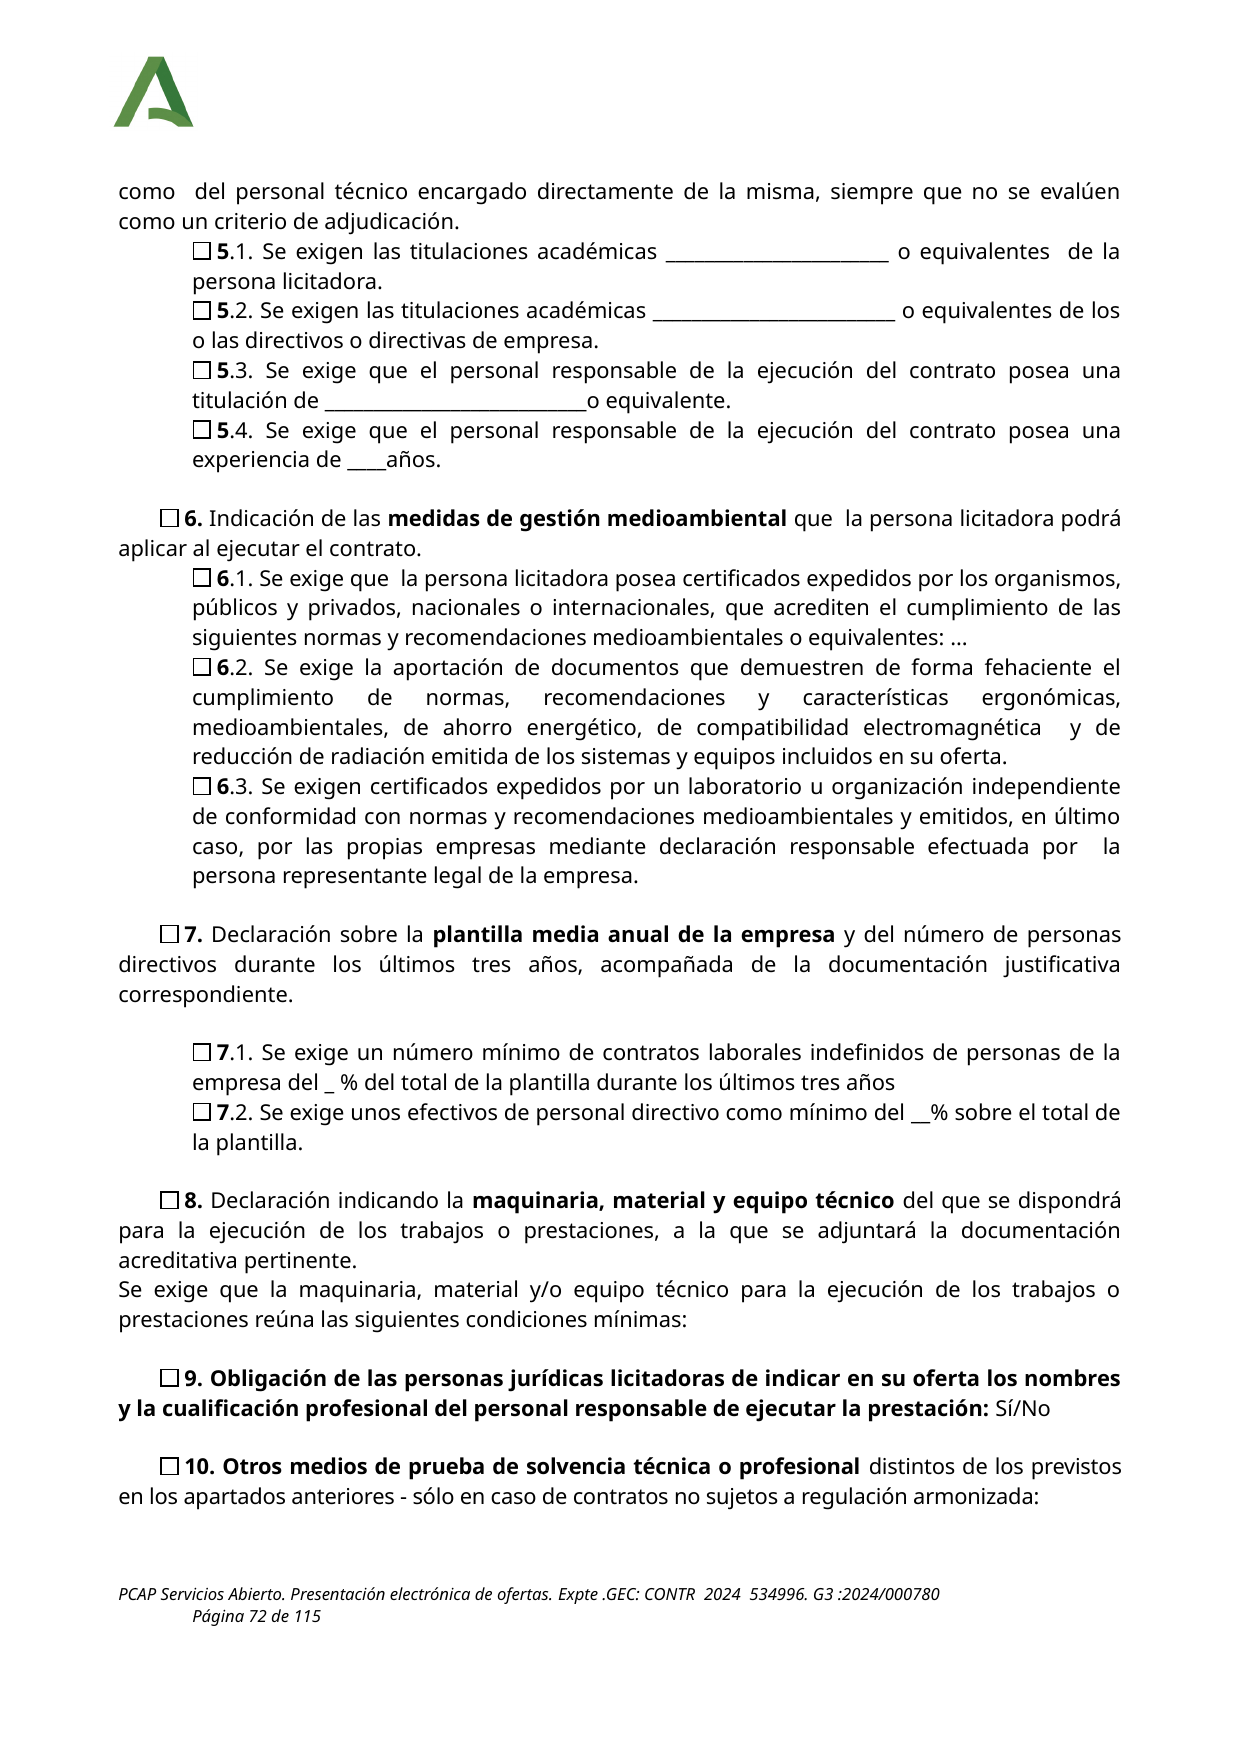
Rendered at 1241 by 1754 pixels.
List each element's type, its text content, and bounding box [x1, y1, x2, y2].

text 7.2. Se exige unos efectivos de personal directivo como mínimo del __% sobre el total de la plantilla. [192, 1097, 1122, 1156]
text 7.1. Se exige un número mínimo de contratos laborales indefinidos de personas de la empresa del _ % del total de la plantilla durante los últimos tres años [192, 1037, 1122, 1097]
picture [109, 52, 198, 131]
text 5.3. Se exige que el personal responsable de la ejecución del contrato posea una titulación de ___________________________o equivalente. [192, 355, 1122, 415]
text 10. Otros medios de prueba de solvencia técnica o profesional distintos de los previstos en los apartados anteriores - sólo en caso de contratos no sujetos a regulación armonizada: [118, 1451, 1122, 1511]
text 6.2. Se exige la aportación de documentos que demuestren de forma fehaciente el cumplimiento de normas, recomendaciones y características ergonómicas, medioambientales, de ahorro energético, de compatibilidad electromagnética y de reducción de radiación emitida de los sistemas y equipos incluidos en su oferta. [192, 652, 1122, 771]
text Se exige que la maquinaria, material y/o equipo técnico para la ejecución de los trabajos o prestaciones reúna las siguientes condiciones mínimas: [118, 1274, 1122, 1334]
text 5.4. Se exige que el personal responsable de la ejecución del contrato posea una experiencia de ____años. [192, 415, 1122, 474]
text 8. Declaración indicando la maquinaria, material y equipo técnico del que se dispondrá para la ejecución de los trabajos o prestaciones, a la que se adjuntará la documentación acreditativa pertinente. [118, 1185, 1122, 1274]
text 6.1. Se exige que la persona licitadora posea certificados expedidos por los organismos, públicos y privados, nacionales o internacionales, que acrediten el cumplimiento de las siguientes normas y recomendaciones medioambientales o equivalentes: ... [192, 563, 1122, 652]
text 7. Declaración sobre la plantilla media anual de la empresa y del número de personas directivos durante los últimos tres años, acompañada de la documentación justificativa correspondiente. [118, 919, 1122, 1008]
text 9. Obligación de las personas jurídicas licitadoras de indicar en su oferta los nombres y la cualificación profesional del personal responsable de ejecutar la prestación: Sí/No [118, 1363, 1122, 1422]
text 5.2. Se exigen las titulaciones académicas _________________________ o equivalentes de los o las directivos o directivas de empresa. [192, 296, 1122, 355]
text 6.3. Se exigen certificados expedidos por un laboratorio u organización independiente de conformidad con normas y recomendaciones medioambientales y emitidos, en último caso, por las propias empresas mediante declaración responsable efectuada por la persona representante legal de la empresa. [192, 771, 1122, 890]
text 5.1. Se exigen las titulaciones académicas _______________________ o equivalentes de la persona licitadora. [192, 236, 1122, 296]
text 6. Indicación de las medidas de gestión medioambiental que la persona licitadora podrá aplicar al ejecutar el contrato. [118, 503, 1122, 563]
text como del personal técnico encargado directamente de la misma, siempre que no se evalúen como un criterio de adjudicación. [118, 176, 1122, 236]
